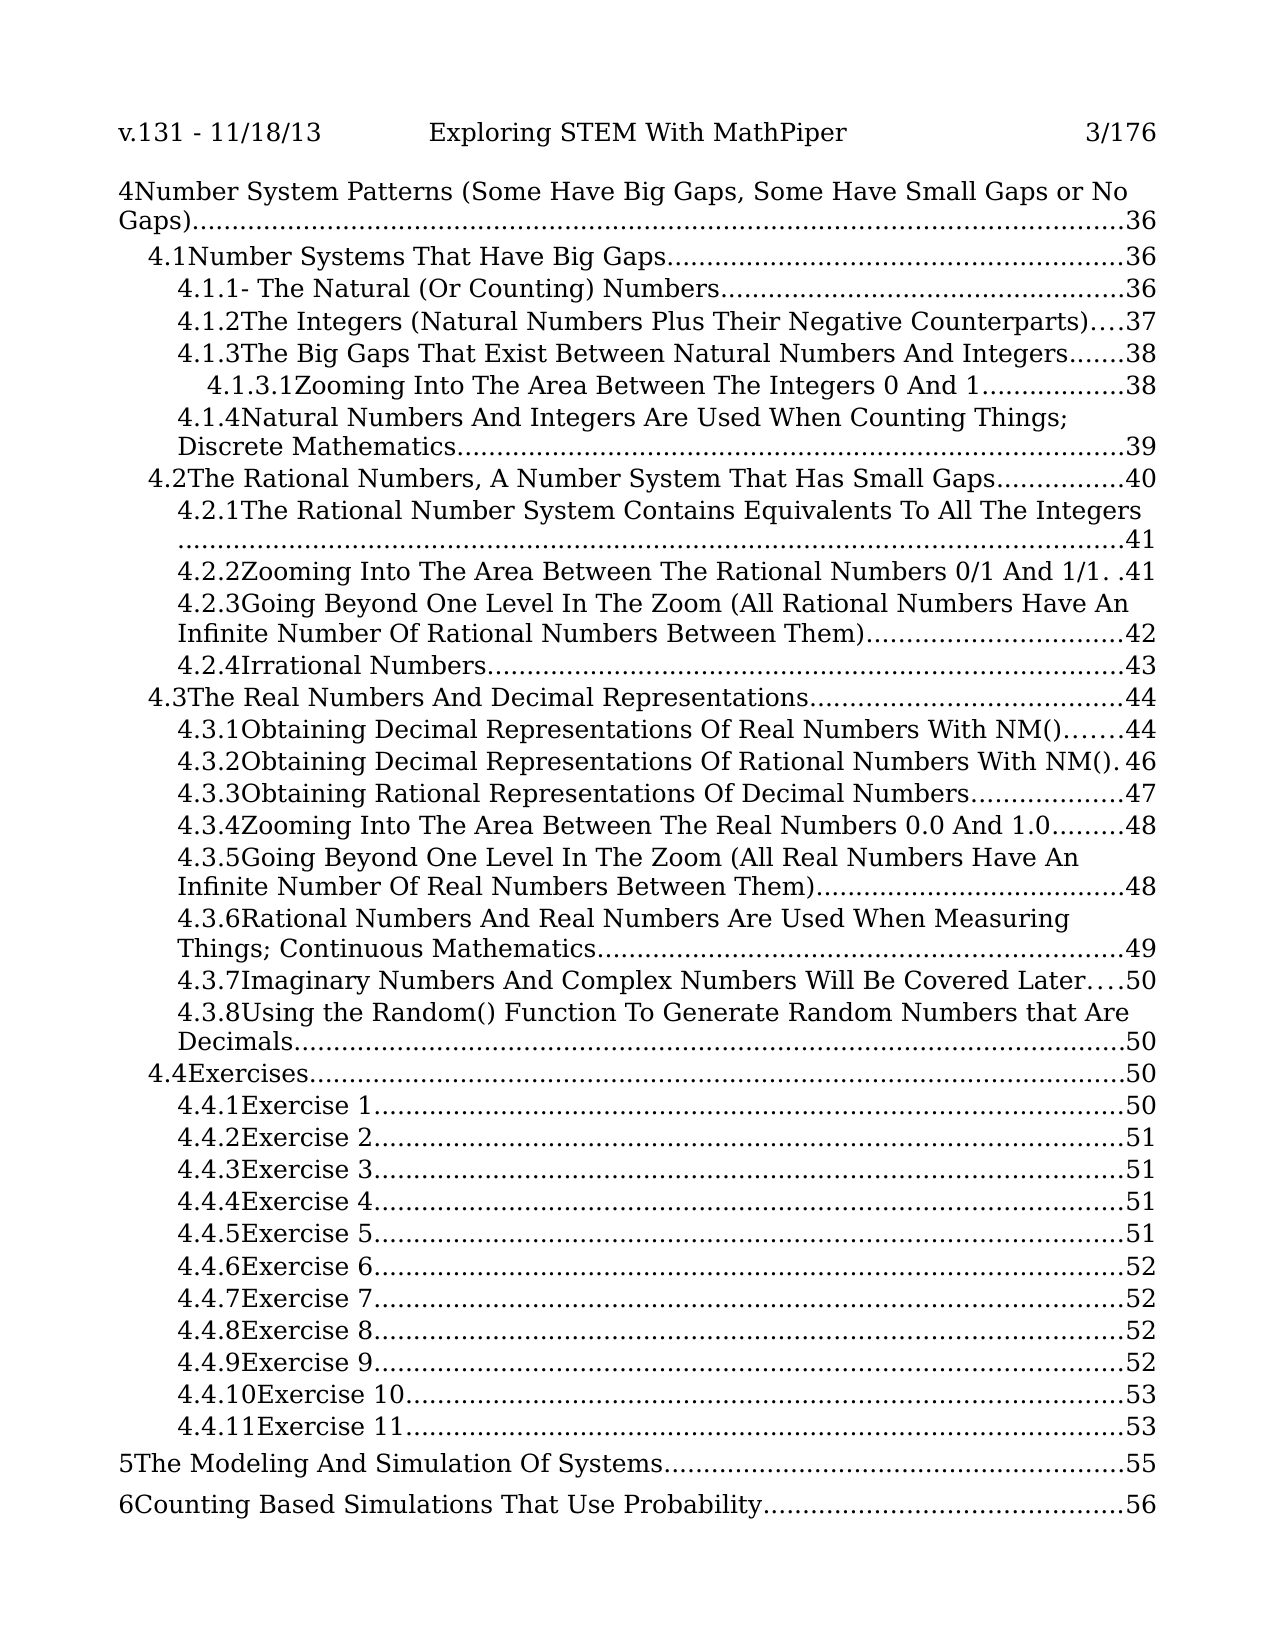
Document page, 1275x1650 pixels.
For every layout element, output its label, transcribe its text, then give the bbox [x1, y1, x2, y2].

text 4Number System Patterns (Some Have Big Gaps, Some Have Small Gaps or No Gaps) 36 [118, 177, 1157, 235]
text 4.2.2Zooming Into The Area Between The Rational Numbers 0/1 And 1/1 41 [177, 558, 1157, 587]
text 4.3.2Obtaining Decimal Representations Of Rational Numbers With NM() 46 [177, 747, 1157, 776]
text 4.4.6Exercise 6 52 [177, 1252, 1157, 1281]
text 4.1.1- The Natural (Or Counting) Numbers 36 [177, 275, 1157, 304]
text 4.2.1The Rational Number System Contains Equivalents To All The Integers 41 [177, 496, 1157, 555]
text 4.3.4Zooming Into The Area Between The Real Numbers 0.0 And 1.0 48 [177, 811, 1157, 841]
text 4.3.5Going Beyond One Level In The Zoom (All Real Numbers Have An Infinite Number Of Real Numbers Between Them) 48 [177, 843, 1157, 902]
text 4.3.6Rational Numbers And Real Numbers Are Used When Measuring Things; Continuous Mathematics 49 [177, 905, 1157, 963]
text 4.1Number Systems That Have Big Gaps 36 [148, 243, 1157, 272]
text 4.2.3Going Beyond One Level In The Zoom (All Rational Numbers Have An Infinite Number Of Rational Numbers Between Them) 42 [177, 590, 1157, 648]
text 4.4.2Exercise 2 51 [177, 1123, 1157, 1153]
text 6Counting Based Simulations That Use Probability 56 [118, 1490, 1157, 1519]
text 4.2.4Irrational Numbers 43 [177, 651, 1157, 680]
text 4.4.8Exercise 8 52 [177, 1316, 1157, 1345]
text 4.1.3The Big Gaps That Exist Between Natural Numbers And Integers 38 [177, 339, 1157, 368]
text 4.4.7Exercise 7 52 [177, 1284, 1157, 1313]
text 5The Modeling And Simulation Of Systems 55 [118, 1449, 1157, 1478]
text 4.4.1Exercise 1 50 [177, 1091, 1157, 1121]
text 4.4.4Exercise 4 51 [177, 1188, 1157, 1217]
text 4.3.7Imaginary Numbers And Complex Numbers Will Be Covered Later 50 [177, 966, 1157, 995]
text 4.4Exercises 50 [148, 1059, 1157, 1088]
text 4.1.3.1Zooming Into The Area Between The Integers 0 And 1 38 [207, 371, 1157, 400]
text 4.4.9Exercise 9 52 [177, 1348, 1157, 1377]
text 4.3.1Obtaining Decimal Representations Of Real Numbers With NM() 44 [177, 715, 1157, 744]
text 4.4.10Exercise 10 53 [177, 1380, 1157, 1409]
text 4.4.5Exercise 5 51 [177, 1220, 1157, 1249]
text 4.1.4Natural Numbers And Integers Are Used When Counting Things; Discrete Mathematics 39 [177, 403, 1157, 461]
text 4.1.2The Integers (Natural Numbers Plus Their Negative Counterparts) 37 [177, 307, 1157, 336]
text 4.3The Real Numbers And Decimal Representations 44 [148, 683, 1157, 712]
text 4.3.8Using the Random() Function To Generate Random Numbers that Are Decimals 50 [177, 998, 1157, 1056]
text 4.3.3Obtaining Rational Representations Of Decimal Numbers 47 [177, 779, 1157, 808]
text 4.2The Rational Numbers, A Number System That Has Small Gaps 40 [148, 464, 1157, 493]
text 4.4.3Exercise 3 51 [177, 1156, 1157, 1185]
text 4.4.11Exercise 11 53 [177, 1412, 1157, 1441]
